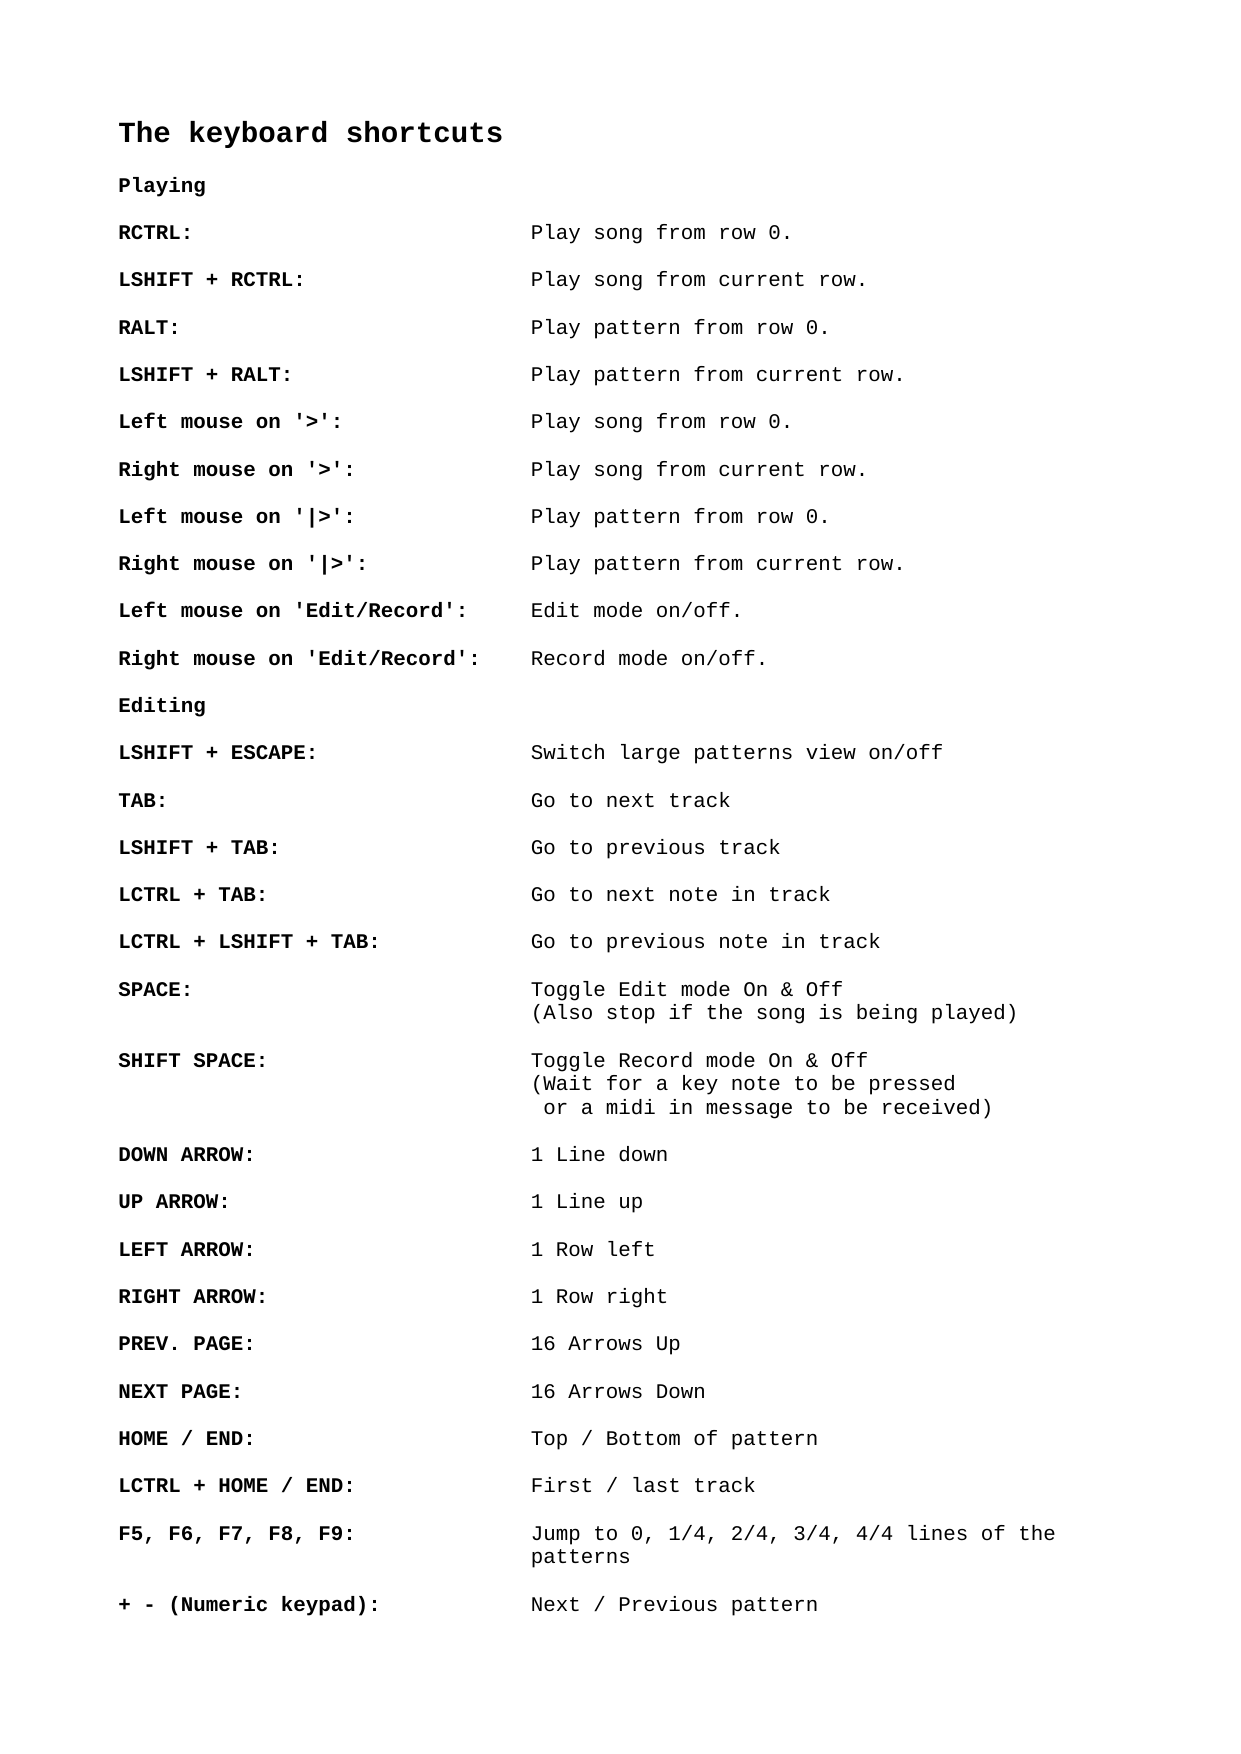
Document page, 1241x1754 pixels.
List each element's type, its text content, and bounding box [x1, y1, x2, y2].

text LSHIFT + ESCAPE: Switch large patterns view on/off [118, 742, 1122, 766]
text Right mouse on '|>': Play pattern from current row. [118, 553, 1122, 577]
text Right mouse on 'Edit/Record': Record mode on/off. [118, 648, 1122, 671]
text patterns [118, 1546, 1122, 1570]
text PREV. PAGE: 16 Arrows Up [118, 1333, 1122, 1357]
text + - (Numeric keypad): Next / Previous pattern [118, 1593, 1122, 1617]
text HOME / END: Top / Bottom of pattern [118, 1428, 1122, 1452]
text RALT: Play pattern from row 0. [118, 317, 1122, 340]
text TAB: Go to next track [118, 789, 1122, 813]
text Editing [118, 695, 1122, 719]
text RCTRL: Play song from row 0. [118, 222, 1122, 246]
text (Also stop if the song is being played) [118, 1002, 1122, 1026]
text SPACE: Toggle Edit mode On & Off [118, 979, 1122, 1002]
text Right mouse on '>': Play song from current row. [118, 458, 1122, 482]
text or a midi in message to be received) [118, 1097, 1122, 1121]
text Left mouse on '|>': Play pattern from row 0. [118, 506, 1122, 529]
text LCTRL + TAB: Go to next note in track [118, 884, 1122, 908]
text NEXT PAGE: 16 Arrows Down [118, 1381, 1122, 1404]
text LSHIFT + RALT: Play pattern from current row. [118, 364, 1122, 388]
text UP ARROW: 1 Line up [118, 1192, 1122, 1215]
text Playing [118, 175, 1122, 198]
text F5, F6, F7, F8, F9: Jump to 0, 1/4, 2/4, 3/4, 4/4 lines of the [118, 1523, 1122, 1546]
text LEFT ARROW: 1 Row left [118, 1239, 1122, 1262]
text RIGHT ARROW: 1 Row right [118, 1286, 1122, 1310]
text LCTRL + HOME / END: First / last track [118, 1475, 1122, 1499]
text LSHIFT + RCTRL: Play song from current row. [118, 269, 1122, 293]
text Left mouse on '>': Play song from row 0. [118, 411, 1122, 435]
text LCTRL + LSHIFT + TAB: Go to previous note in track [118, 931, 1122, 955]
text Left mouse on 'Edit/Record': Edit mode on/off. [118, 600, 1122, 624]
text LSHIFT + TAB: Go to previous track [118, 837, 1122, 861]
text SHIFT SPACE: Toggle Record mode On & Off [118, 1050, 1122, 1073]
text The keyboard shortcuts [118, 118, 1122, 151]
text (Wait for a key note to be pressed [118, 1073, 1122, 1097]
text DOWN ARROW: 1 Line down [118, 1144, 1122, 1168]
